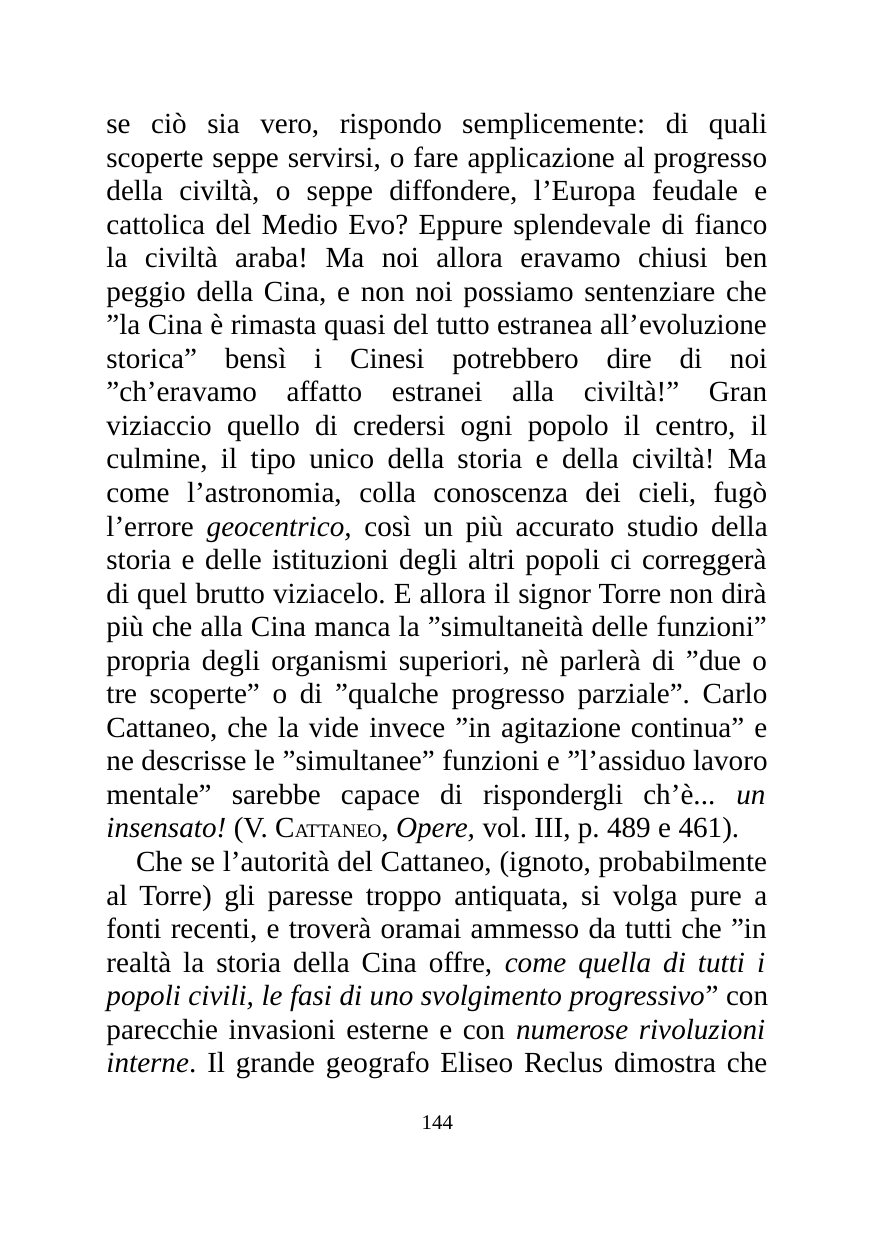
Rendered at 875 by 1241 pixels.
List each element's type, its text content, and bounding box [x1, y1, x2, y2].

text Che se l’autorità del Cattaneo, (ignoto, probabilmente al Torre) gli paresse troppo antiquata, si volga pure a fonti recenti, e troverà oramai ammesso da tutti che ”in realtà la storia della Cina offre, come quella di tutti i popoli civili, le fasi di uno svolgimento progressivo” con parecchie invasioni esterne e con numerose rivoluzioni interne. Il grande geografo Eliseo Reclus dimostra che [106, 844, 768, 1079]
text se ciò sia vero, rispondo semplicemente: di quali scoperte seppe servirsi, o fare applicazione al progresso della civiltà, o seppe diffondere, l’Europa feudale e cattolica del Medio Evo? Eppure splendevale di fianco la civiltà araba! Ma noi allora eravamo chiusi ben peggio della Cina, e non noi possiamo sentenziare che ”la Cina è rimasta quasi del tutto estranea all’evoluzione storica” bensì i Cinesi potrebbero dire di noi ”ch’eravamo affatto estranei alla civiltà!” Gran viziaccio quello di credersi ogni popolo il centro, il culmine, il tipo unico della storia e della civiltà! Ma come l’astronomia, colla conoscenza dei cieli, fugò l’errore geocentrico, così un più accurato studio della storia e delle istituzioni degli altri popoli ci correggerà di quel brutto viziacelo. E allora il signor Torre non dirà più che alla Cina manca la ”simultaneità delle funzioni” propria degli organismi superiori, nè parlerà di ”due o tre scoperte” o di ”qualche progresso parziale”. Carlo Cattaneo, che la vide invece ”in agitazione continua” e ne descrisse le ”simultanee” funzioni e ”l’assiduo lavoro mentale” sarebbe capace di rispondergli ch’è... un insensato! (V. Cattaneo, Opere, vol. III, p. 489 e 461). [106, 106, 768, 844]
